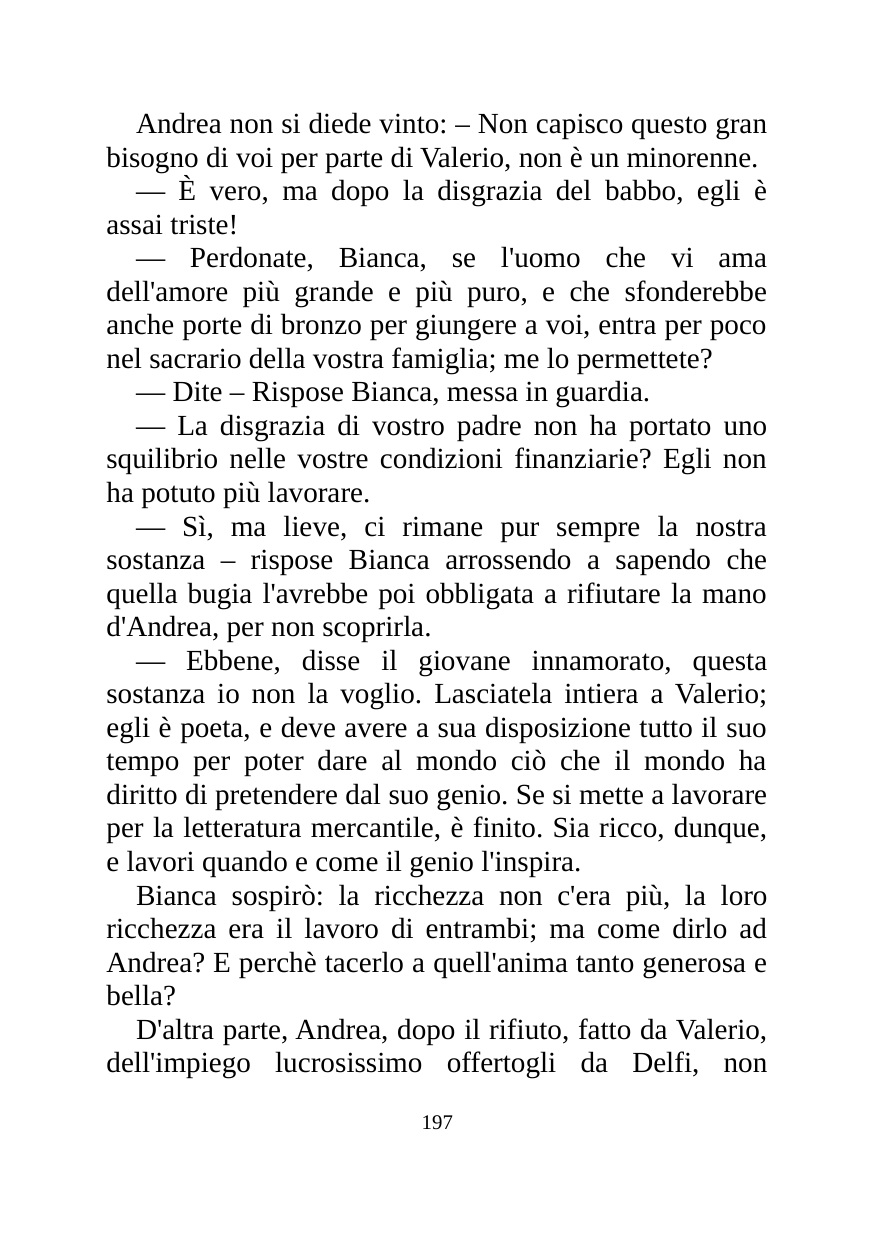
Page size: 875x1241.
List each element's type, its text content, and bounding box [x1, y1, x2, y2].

text Bianca sospirò: la ricchezza non c'era più, la loro ricchezza era il lavoro di entrambi; ma come dirlo ad Andrea? E perchè tacerlo a quell'anima tanto generosa e bella? [106, 878, 768, 1012]
text D'altra parte, Andrea, dopo il rifiuto, fatto da Valerio, dell'impiego lucrosissimo offertogli da Delfi, non [106, 1012, 768, 1079]
text Andrea non si diede vinto: – Non capisco questo gran bisogno di voi per parte di Valerio, non è un minorenne. [106, 106, 768, 173]
text — È vero, ma dopo la disgrazia del babbo, egli è assai triste! [106, 173, 768, 240]
text — Ebbene, disse il giovane innamorato, questa sostanza io non la voglio. Lasciatela intiera a Valerio; egli è poeta, e deve avere a sua disposizione tutto il suo tempo per poter dare al mondo ciò che il mondo ha diritto di pretendere dal suo genio. Se si mette a lavorare per la letteratura mercantile, è finito. Sia ricco, dunque, e lavori quando e come il genio l'inspira. [106, 643, 768, 878]
text — Perdonate, Bianca, se l'uomo che vi ama dell'amore più grande e più puro, e che sfonderebbe anche porte di bronzo per giungere a voi, entra per poco nel sacrario della vostra famiglia; me lo permettete? [106, 240, 768, 374]
text — Sì, ma lieve, ci rimane pur sempre la nostra sostanza – rispose Bianca arrossendo a sapendo che quella bugia l'avrebbe poi obbligata a rifiutare la mano d'Andrea, per non scoprirla. [106, 509, 768, 643]
text — La disgrazia di vostro padre non ha portato uno squilibrio nelle vostre condizioni finanziarie? Egli non ha potuto più lavorare. [106, 408, 768, 509]
text — Dite – Rispose Bianca, messa in guardia. [106, 374, 768, 408]
